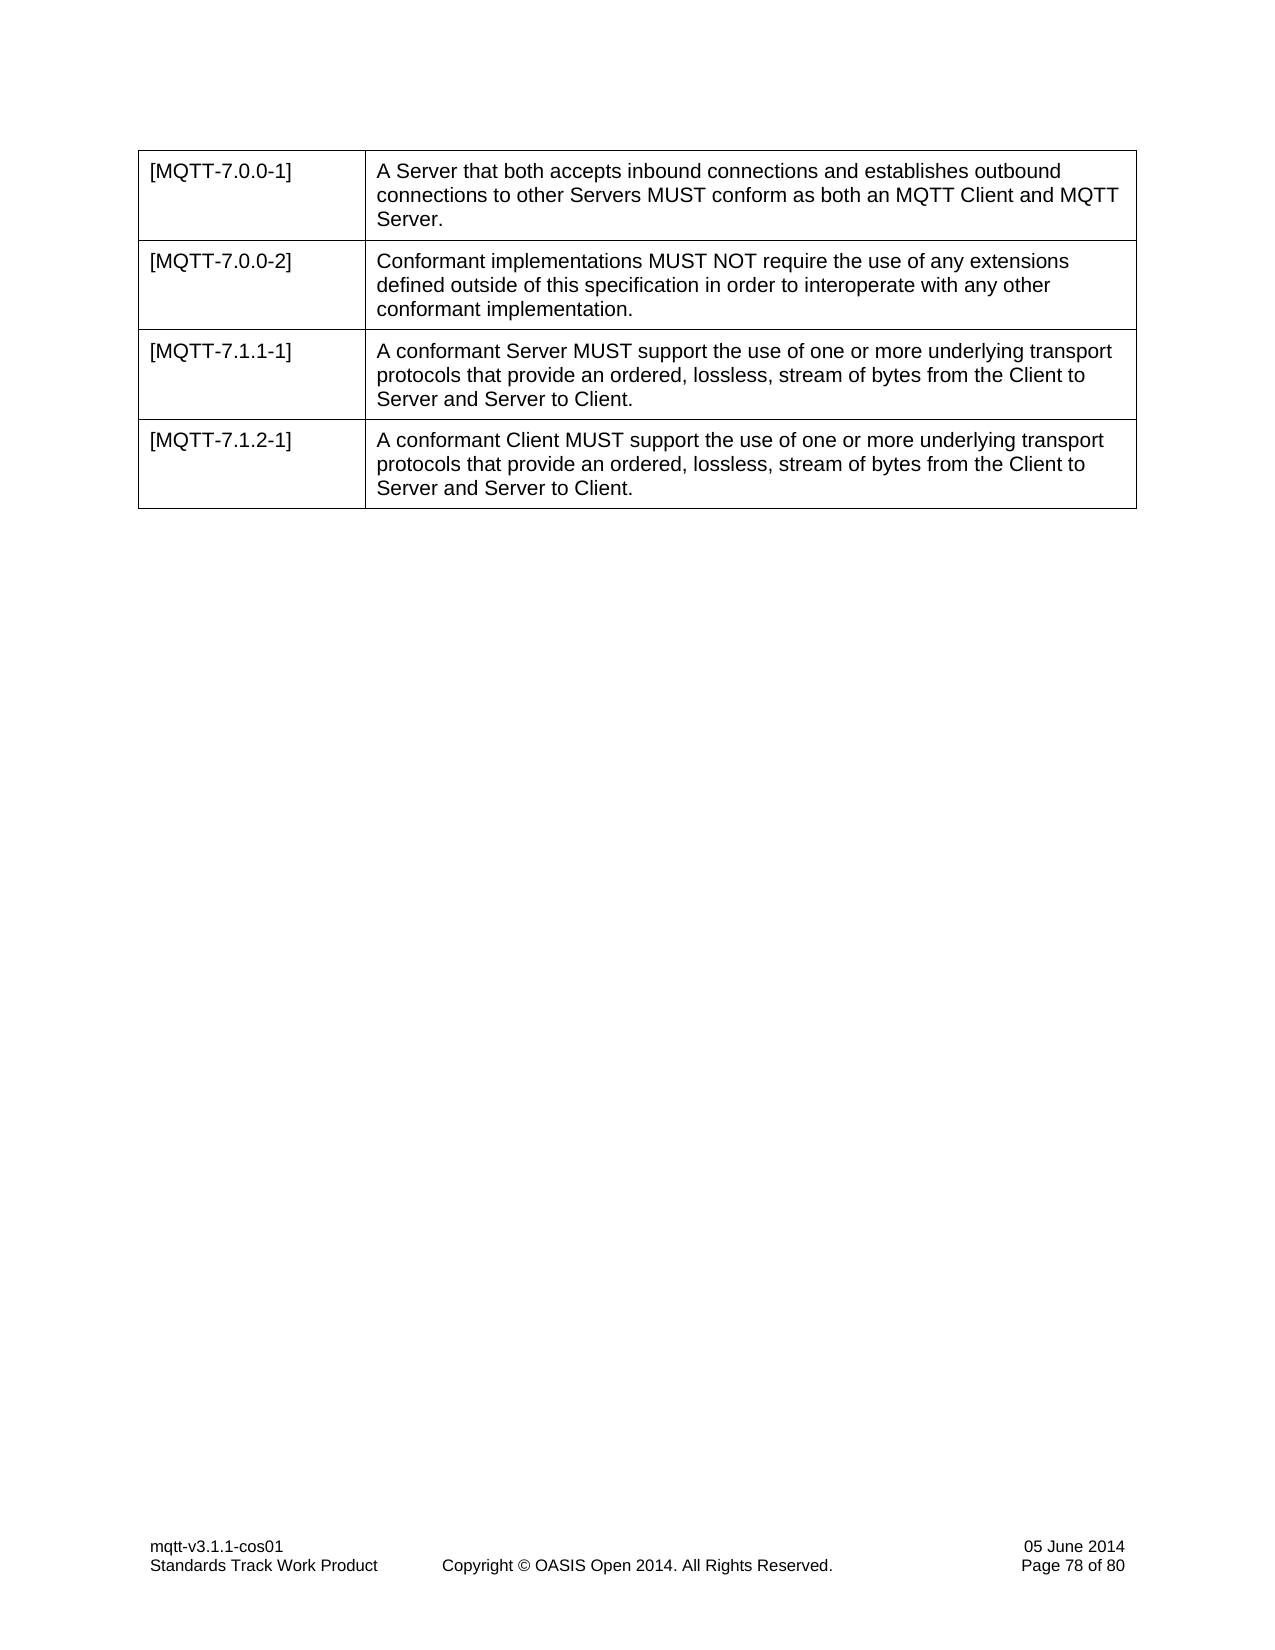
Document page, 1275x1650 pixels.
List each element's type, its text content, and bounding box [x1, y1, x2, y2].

table_cell [MQTT-7.1.1-1] [139, 330, 365, 419]
table_cell A conformant Server MUST support the use of one or more underlying transport protocols that provide an ordered, lossless, stream of bytes from the Client to Server and Server to Client. [366, 330, 1136, 419]
table_cell A conformant Client MUST support the use of one or more underlying transport protocols that provide an ordered, lossless, stream of bytes from the Client to Server and Server to Client. [366, 420, 1136, 508]
table_cell [MQTT-7.0.0-1] [139, 151, 365, 239]
table_cell A Server that both accepts inbound connections and establishes outbound connections to other Servers MUST conform as both an MQTT Client and MQTT Server. [366, 151, 1136, 239]
table_cell [MQTT-7.0.0-2] [139, 241, 365, 329]
table_cell Conformant implementations MUST NOT require the use of any extensions defined outside of this specification in order to interoperate with any other conformant implementation. [366, 241, 1136, 329]
table_cell [MQTT-7.1.2-1] [139, 420, 365, 508]
